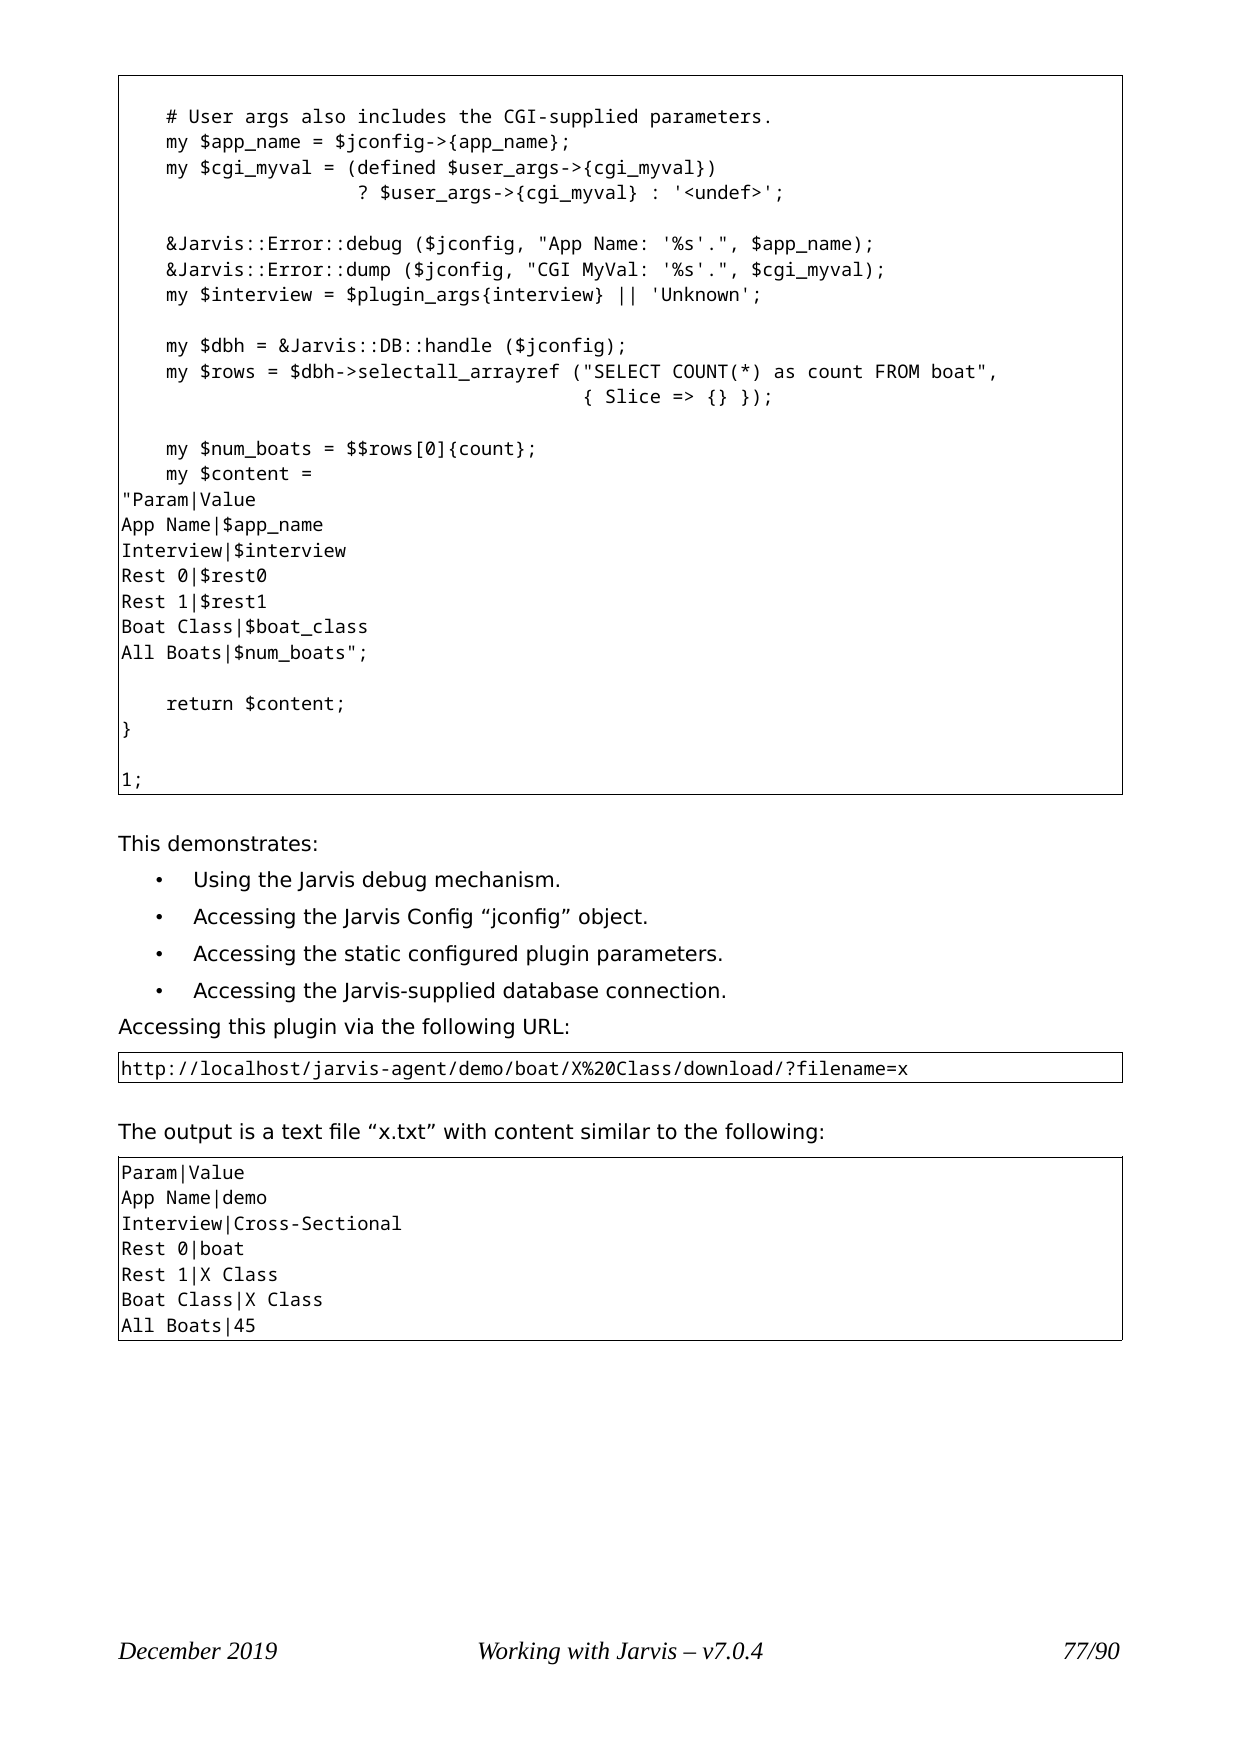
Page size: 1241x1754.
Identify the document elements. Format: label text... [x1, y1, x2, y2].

text Boat Class|X Class [119, 1284, 1122, 1309]
text &Jarvis::Error::dump ($jconfig, "CGI MyVal: '%s'.", $cgi_myval); [119, 254, 1122, 279]
text Param|Value [119, 1158, 1122, 1182]
text &Jarvis::Error::debug ($jconfig, "App Name: '%s'.", $app_name); [119, 228, 1122, 254]
text The output is a text file “x.txt” with content similar to the following: [118, 1120, 1122, 1144]
text Rest 0|$rest0 [119, 560, 1122, 585]
text All Boats|45 [119, 1309, 1122, 1340]
list Using the Jarvis debug mechanism. [156, 868, 1122, 893]
text my $cgi_myval = (defined $user_args->{cgi_myval}) [119, 152, 1122, 177]
text my $interview = $plugin_args{interview} || 'Unknown'; [119, 279, 1122, 307]
text This demonstrates: [118, 832, 1122, 856]
text Rest 0|boat [119, 1233, 1122, 1258]
text Accessing this plugin via the following URL: [118, 1015, 1122, 1040]
text App Name|$app_name [119, 509, 1122, 534]
text { Slice => {} }); [119, 381, 1122, 409]
text http://localhost/jarvis-agent/demo/boat/X%20Class/download/?filename=x [119, 1053, 1122, 1082]
list Accessing the Jarvis Config “jconfig” object. [156, 905, 1122, 929]
text my $rows = $dbh->selectall_arrayref ("SELECT COUNT(*) as count FROM boat", [119, 356, 1122, 381]
text Interview|$interview [119, 534, 1122, 560]
text # User args also includes the CGI-supplied parameters. [119, 101, 1122, 126]
text Boat Class|$boat_class [119, 611, 1122, 636]
text All Boats|$num_boats"; [119, 636, 1122, 664]
text return $content; [119, 687, 1122, 713]
list Accessing the Jarvis-supplied database connection. [156, 979, 1122, 1003]
text App Name|demo [119, 1182, 1122, 1207]
text my $content = [119, 458, 1122, 483]
text Rest 1|X Class [119, 1258, 1122, 1284]
text 1; [119, 764, 1122, 794]
text Rest 1|$rest1 [119, 585, 1122, 611]
text "Param|Value [119, 483, 1122, 509]
text my $dbh = &Jarvis::DB::handle ($jconfig); [119, 330, 1122, 356]
text } [119, 713, 1122, 741]
text my $num_boats = $$rows[0]{count}; [119, 432, 1122, 458]
list Accessing the static configured plugin parameters. [156, 942, 1122, 966]
text Interview|Cross-Sectional [119, 1207, 1122, 1233]
text ? $user_args->{cgi_myval} : '<undef>'; [119, 177, 1122, 205]
text my $app_name = $jconfig->{app_name}; [119, 126, 1122, 152]
